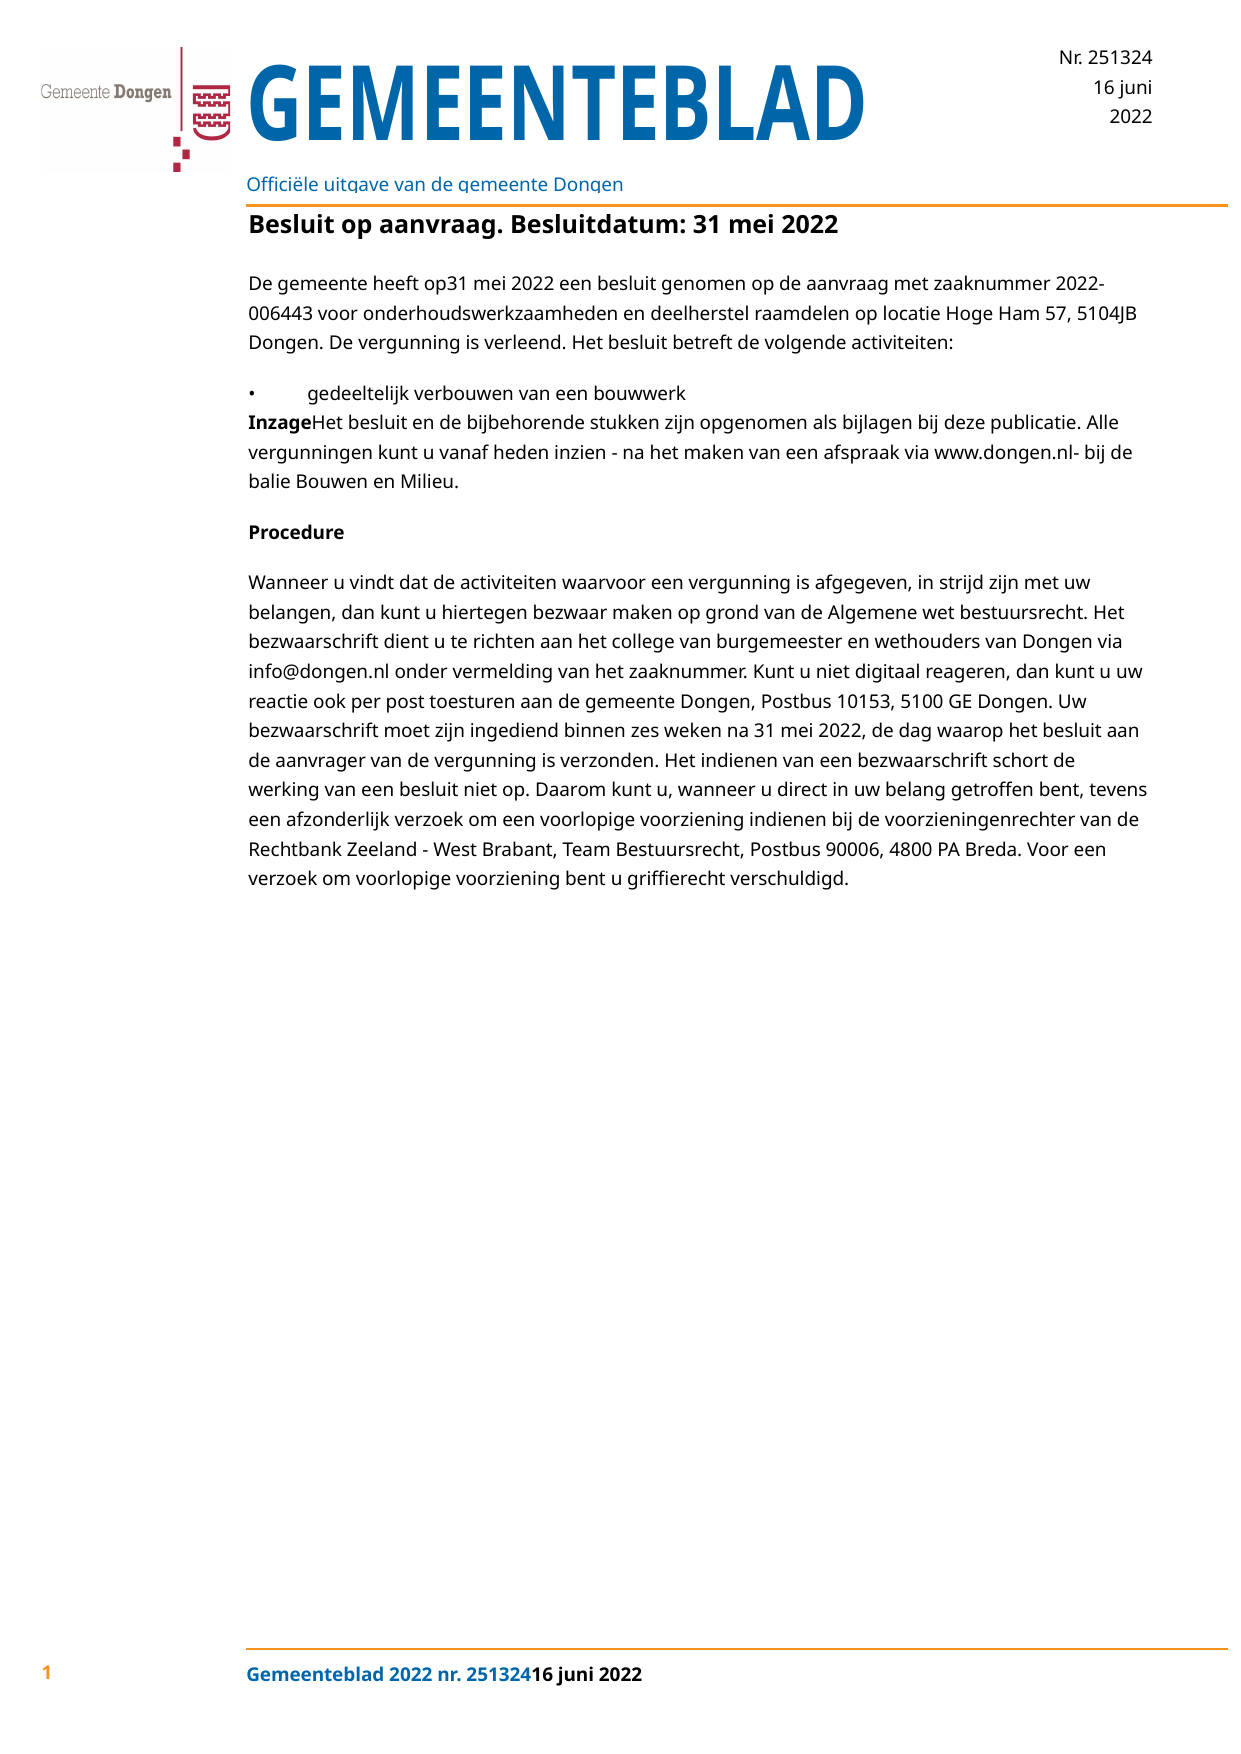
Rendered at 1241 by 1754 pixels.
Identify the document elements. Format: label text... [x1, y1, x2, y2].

list gedeeltelijk verbouwen van een bouwwerk [248, 380, 1152, 406]
text Wanneer u vindt dat de activiteiten waarvoor een vergunning is afgegeven, in strijd zijn met uw belangen, dan kunt u hiertegen bezwaar maken op grond van de Algemene wet bestuursrecht. Het bezwaarschrift dient u te richten aan het college van burgemeester en wethouders van Dongen via info@dongen.nl onder vermelding van het zaaknummer. Kunt u niet digitaal reageren, dan kunt u uw reactie ook per post toesturen aan de gemeente Dongen, Postbus 10153, 5100 GE Dongen. Uw bezwaarschrift moet zijn ingediend binnen zes weken na 31 mei 2022, de dag waarop het besluit aan de aanvrager van de vergunning is verzonden. Het indienen van een bezwaarschrift schort de werking van een besluit niet op. Daarom kunt u, wanneer u direct in uw belang getroffen bent, tevens een afzonderlijk verzoek om een voorlopige voorziening indienen bij de voorzieningenrechter van de Rechtbank Zeeland - West Brabant, Team Bestuursrecht, Postbus 90006, 4800 PA Breda. Voor een verzoek om voorlopige voorziening bent u griffierecht verschuldigd. [248, 569, 1152, 891]
text Besluit op aanvraag. Besluitdatum: 31 mei 2022 [248, 207, 1152, 241]
text Procedure [248, 519, 1152, 545]
picture [41, 47, 231, 172]
text InzageHet besluit en de bijbehorende stukken zijn opgenomen als bijlagen bij deze publicatie. Alle vergunningen kunt u vanaf heden inzien - na het maken van een afspraak via www.dongen.nl- bij de balie Bouwen en Milieu. [248, 409, 1152, 494]
text De gemeente heeft op31 mei 2022 een besluit genomen op de aanvraag met zaaknummer 2022-006443 voor onderhoudswerkzaamheden en deelherstel raamdelen op locatie Hoge Ham 57, 5104JB Dongen. De vergunning is verleend. Het besluit betreft de volgende activiteiten: [248, 270, 1152, 355]
